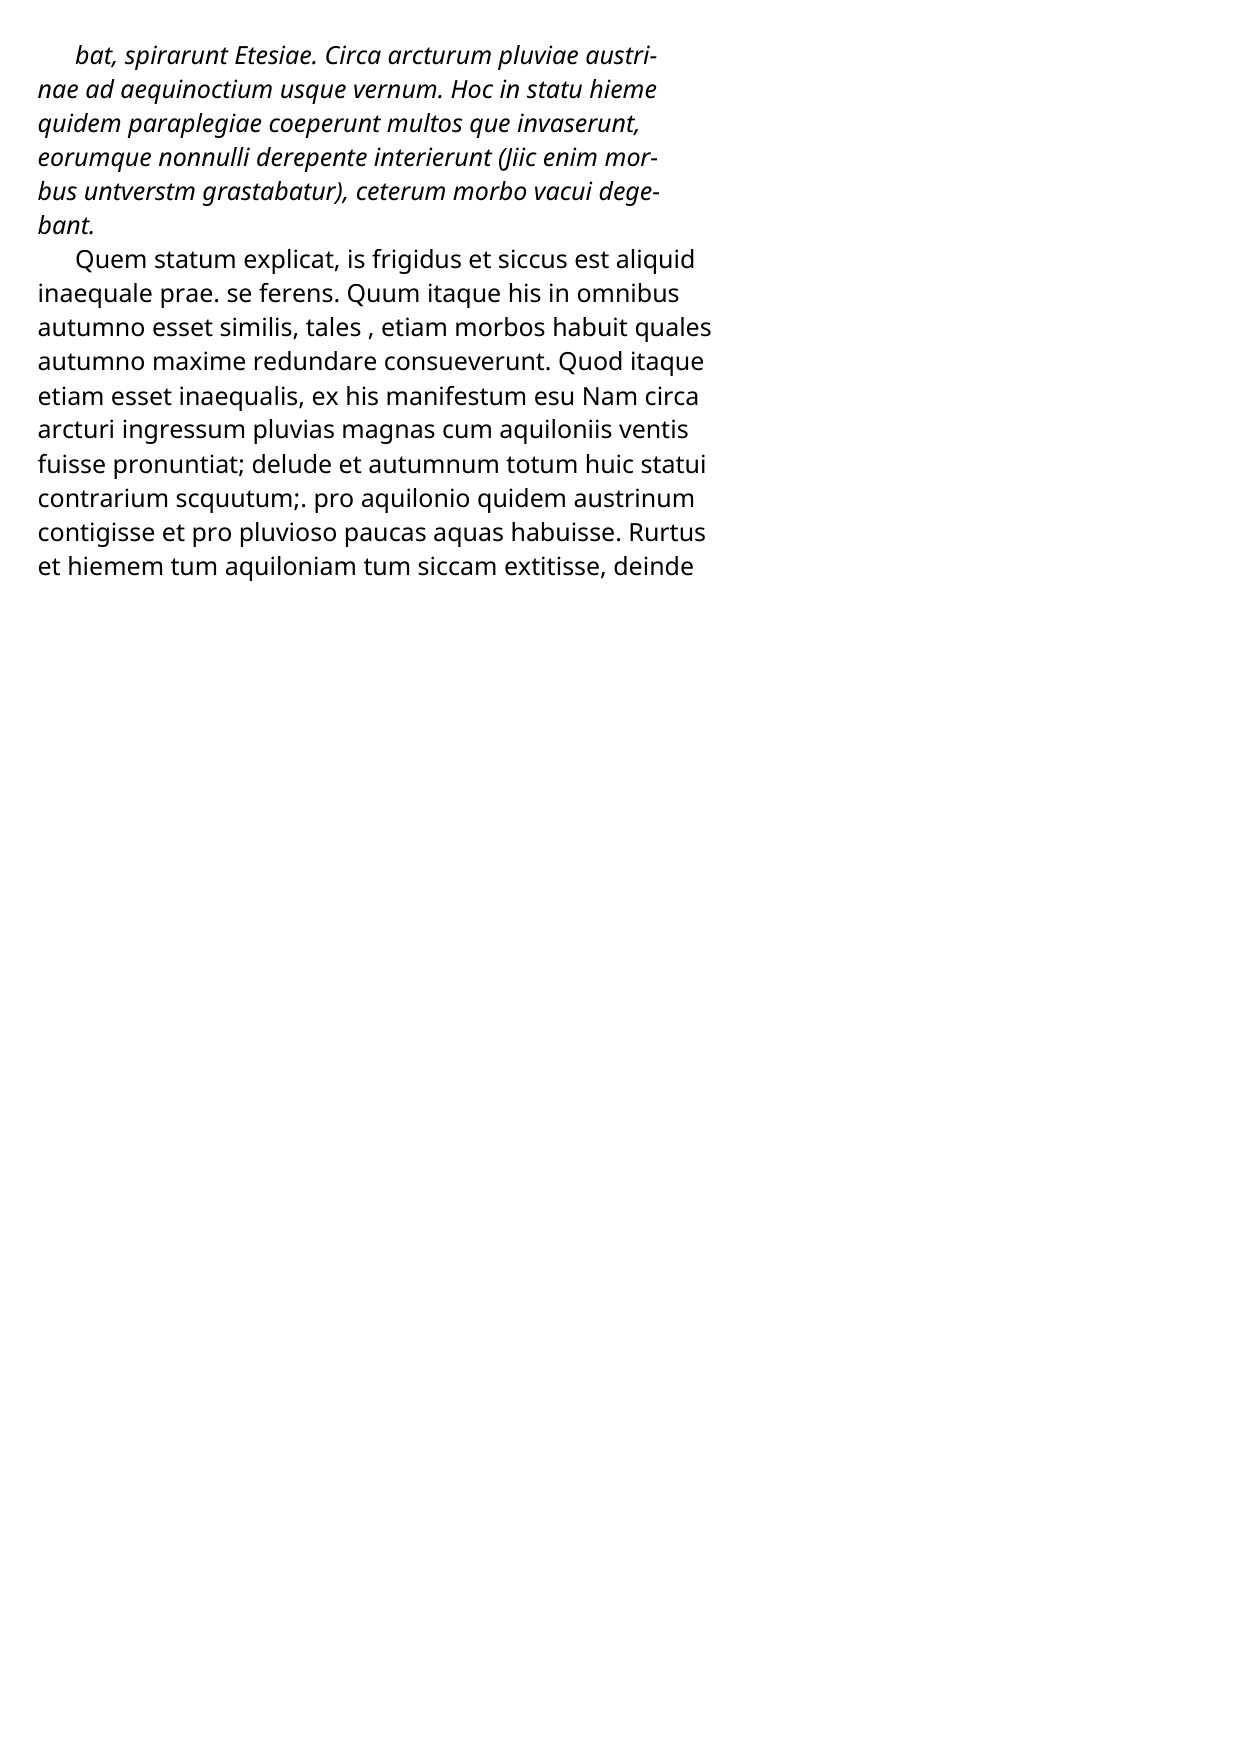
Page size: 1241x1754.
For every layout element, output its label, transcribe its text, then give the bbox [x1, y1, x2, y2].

text bat, spirarunt Etesiae. Circa arcturum pluviae austri- nae ad aequinoctium usque vernum. Hoc in statu hieme quidem paraplegiae coeperunt multos que invaserunt, eorumque nonnulli derepente interierunt (Jiic enim mor- bus untverstm grastabatur), ceterum morbo vacui dege- bant. [37, 37, 1203, 242]
text Quem statum explicat, is frigidus et siccus est aliquid inaequale prae. se ferens. Quum itaque his in omnibus autumno esset similis, tales , etiam morbos habuit quales autumno maxime redundare consueverunt. Quod itaque etiam esset inaequalis, ex his manifestum esu Nam circa arcturi ingressum pluvias magnas cum aquiloniis ventis fuisse pronuntiat; delude et autumnum totum huic statui contrarium scquutum;. pro aquilonio quidem austrinum contigisse et pro pluvioso paucas aquas habuisse. Rurtus et hiemem tum aquiloniam tum siccam extitisse, deinde [37, 242, 1203, 582]
